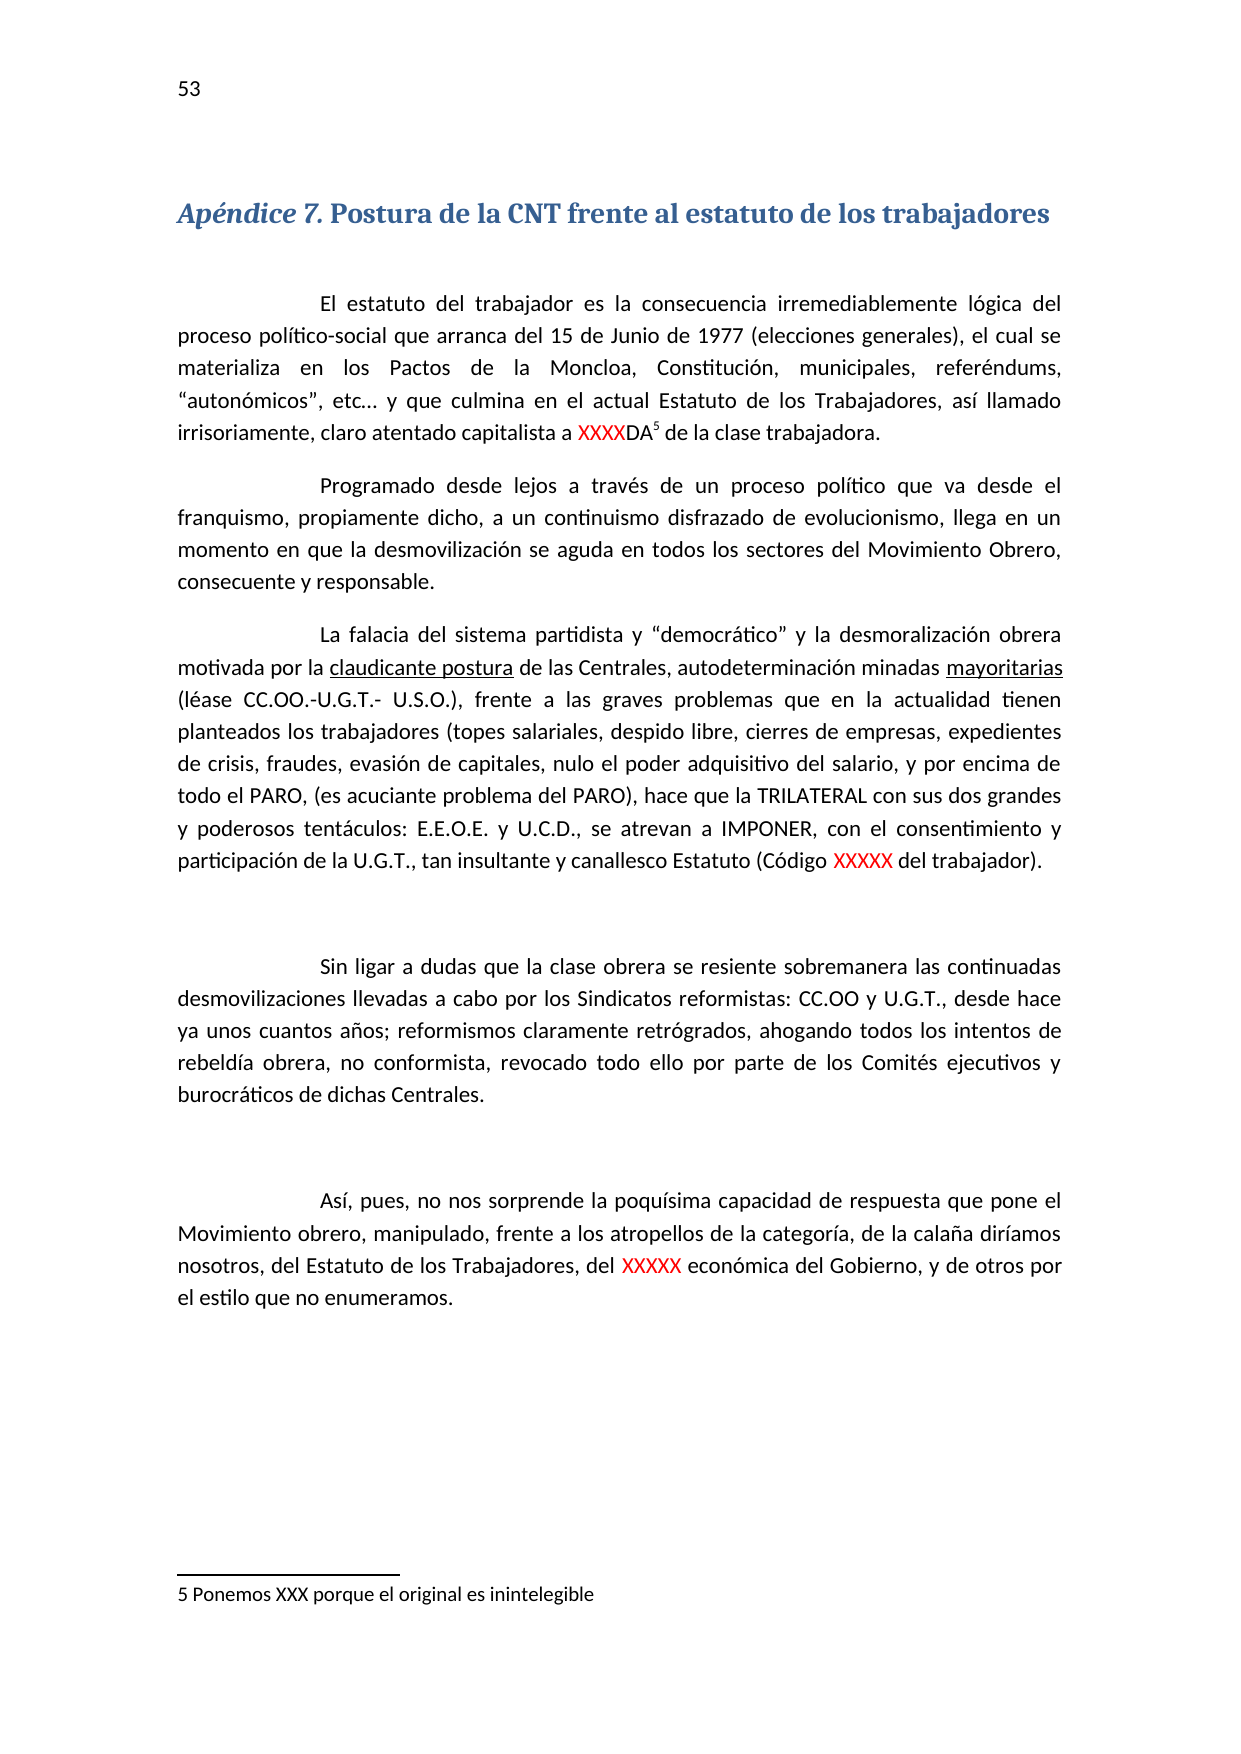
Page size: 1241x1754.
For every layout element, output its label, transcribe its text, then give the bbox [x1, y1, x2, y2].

text Sin ligar a dudas que la clase obrera se resiente sobremanera las continuadas desmovilizaciones llevadas a cabo por los Sindicatos reformistas: CC.OO y U.G.T., desde hace ya unos cuantos años; reformismos claramente retrógrados, ahogando todos los intentos de rebeldía obrera, no conformista, revocado todo ello por parte de los Comités ejecutivos y burocráticos de dichas Centrales. [177, 952, 1063, 1109]
subtitle Apéndice 7. Postura de la CNT frente al estatuto de los trabajadores [177, 198, 1063, 231]
text El estatuto del trabajador es la consecuencia irremediablemente lógica del proceso político-social que arranca del 15 de Junio de 1977 (elecciones generales), el cual se materializa en los Pactos de la Moncloa, Constitución, municipales, referéndums, “autonómicos”, etc… y que culmina en el actual Estatuto de los Trabajadores, así llamado irrisoriamente, claro atentado capitalista a XXXXDA de la clase trabajadora. [177, 289, 1063, 446]
text Programado desde lejos a través de un proceso político que va desde el franquismo, propiamente dicho, a un continuismo disfrazado de evolucionismo, llega en un momento en que la desmovilización se aguda en todos los sectores del Movimiento Obrero, consecuente y responsable. [177, 471, 1063, 596]
text La falacia del sistema partidista y “democrático” y la desmoralización obrera motivada por la claudicante postura de las Centrales, autodeterminación minadas mayoritarias (léase CC.OO.-U.G.T.- U.S.O.), frente a las graves problemas que en la actualidad tienen planteados los trabajadores (topes salariales, despido libre, cierres de empresas, expedientes de crisis, fraudes, evasión de capitales, nulo el poder adquisitivo del salario, y por encima de todo el PARO, (es acuciante problema del PARO), hace que la TRILATERAL con sus dos grandes y poderosos tentáculos: E.E.O.E. y U.C.D., se atrevan a IMPONER, con el consentimiento y participación de la U.G.T., tan insultante y canallesco Estatuto (Código XXXXX del trabajador). [177, 621, 1063, 874]
text Así, pues, no nos sorprende la poquísima capacidad de respuesta que pone el Movimiento obrero, manipulado, frente a los atropellos de la categoría, de la calaña diríamos nosotros, del Estatuto de los Trabajadores, del XXXXX económica del Gobierno, y de otros por el estilo que no enumeramos. [177, 1187, 1063, 1311]
text Ponemos XXX porque el original es inintelegible [177, 1581, 1063, 1606]
